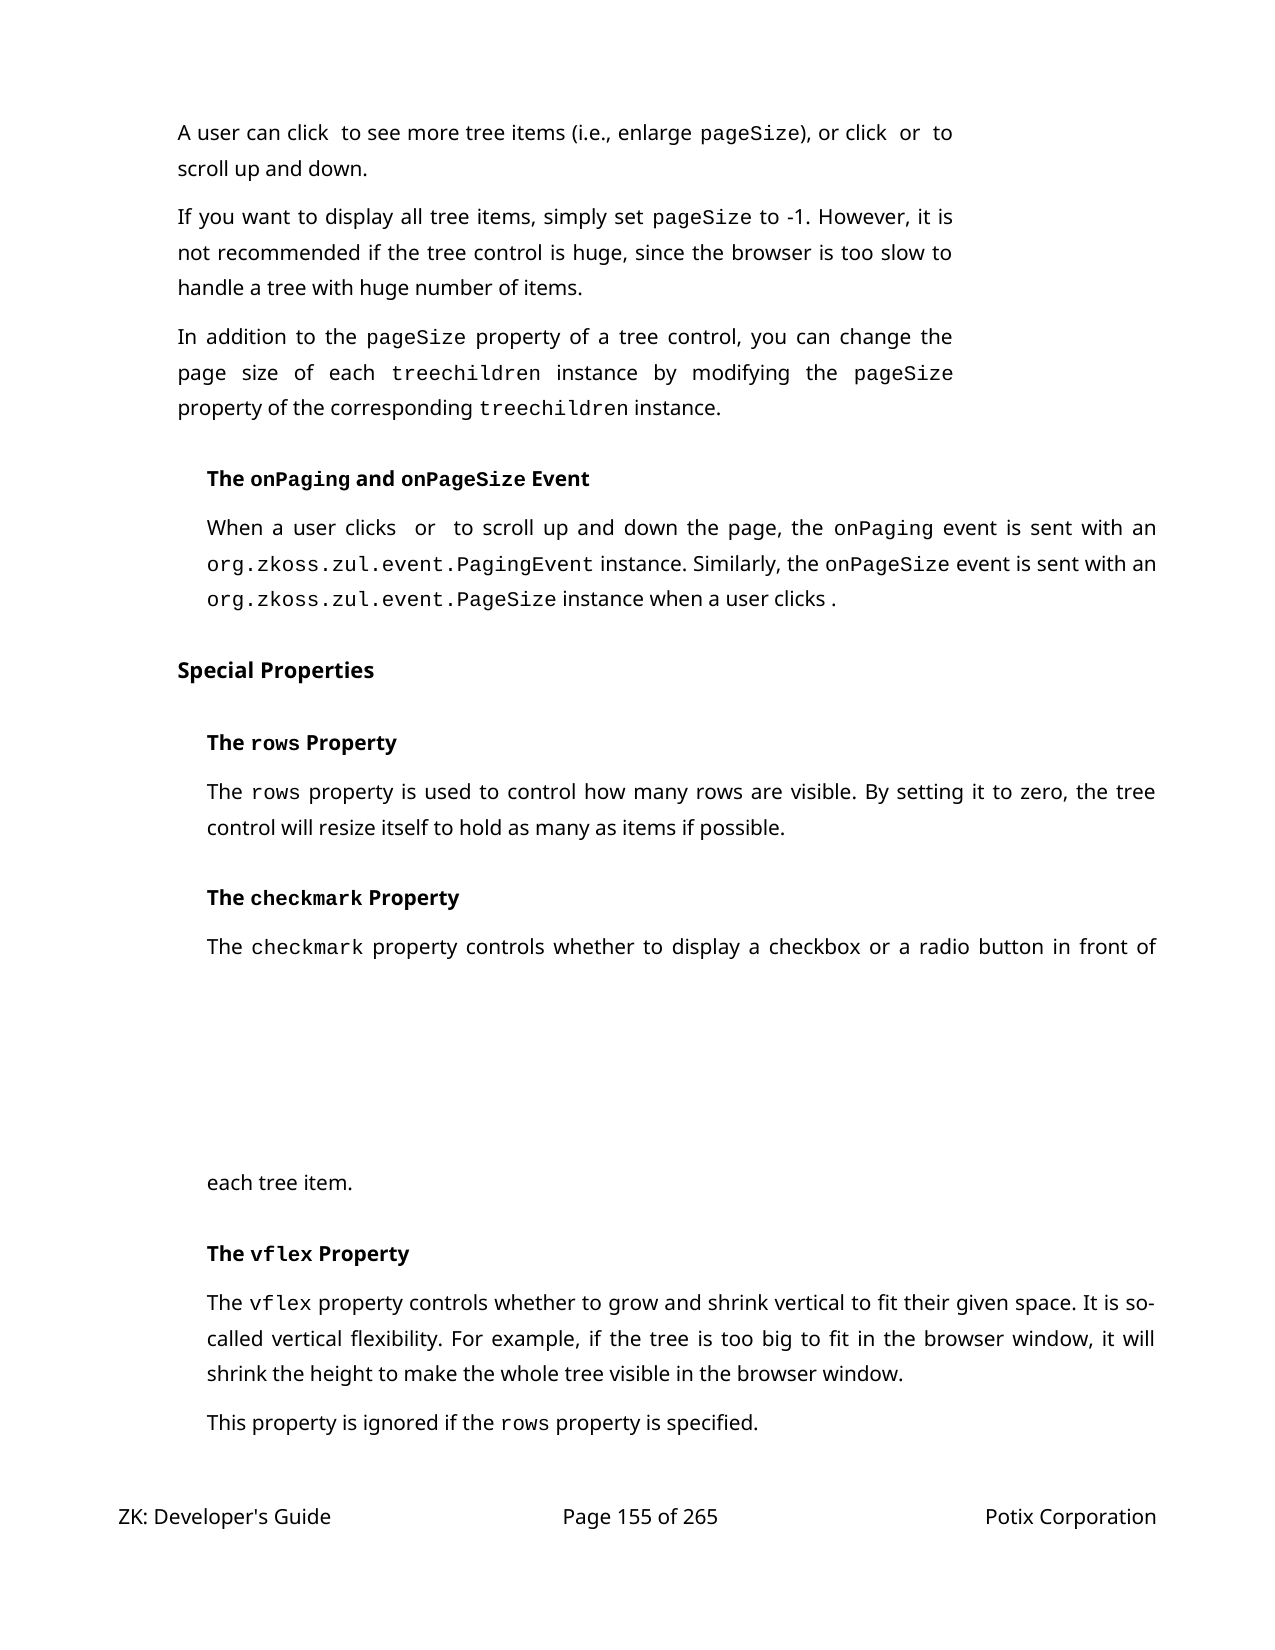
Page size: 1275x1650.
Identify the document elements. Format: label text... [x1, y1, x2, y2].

subtitle Special Properties [177, 655, 1157, 685]
text If you want to display all tree items, simply set pageSize to -1. However, it is not recommended if the tree control is huge, since the browser is too slow to handle a tree with huge number of items. [177, 202, 1157, 301]
text The rows property is used to control how many rows are visible. By setting it to zero, the tree control will resize itself to hold as many as items if possible. [207, 777, 1157, 841]
text The checkmark property controls whether to display a checkbox or a radio button in front of each tree item. [207, 932, 1157, 1197]
subtitle The vflex Property [207, 1239, 1157, 1268]
text This property is ignored if the rows property is specified. [207, 1408, 1157, 1437]
subtitle The rows Property [207, 728, 1157, 756]
text A user can click to see more tree items (i.e., enlarge pageSize), or click or to scroll up and down. [177, 118, 1157, 182]
subtitle The onPaging and onPageSize Event [207, 464, 1157, 493]
subtitle The checkmark Property [207, 883, 1157, 912]
text When a user clicks or to scroll up and down the page, the onPaging event is sent with an org.zkoss.zul.event.PagingEvent instance. Similarly, the onPageSize event is sent with an org.zkoss.zul.event.PageSize instance when a user clicks . [207, 513, 1157, 613]
text The vflex property controls whether to grow and shrink vertical to fit their given space. It is so-called vertical flexibility. For example, if the tree is too big to fit in the browser window, it will shrink the height to make the whole tree visible in the browser window. [207, 1288, 1157, 1387]
text In addition to the pageSize property of a tree control, you can change the page size of each treechildren instance by modifying the pageSize property of the corresponding treechildren instance. [177, 322, 1157, 422]
